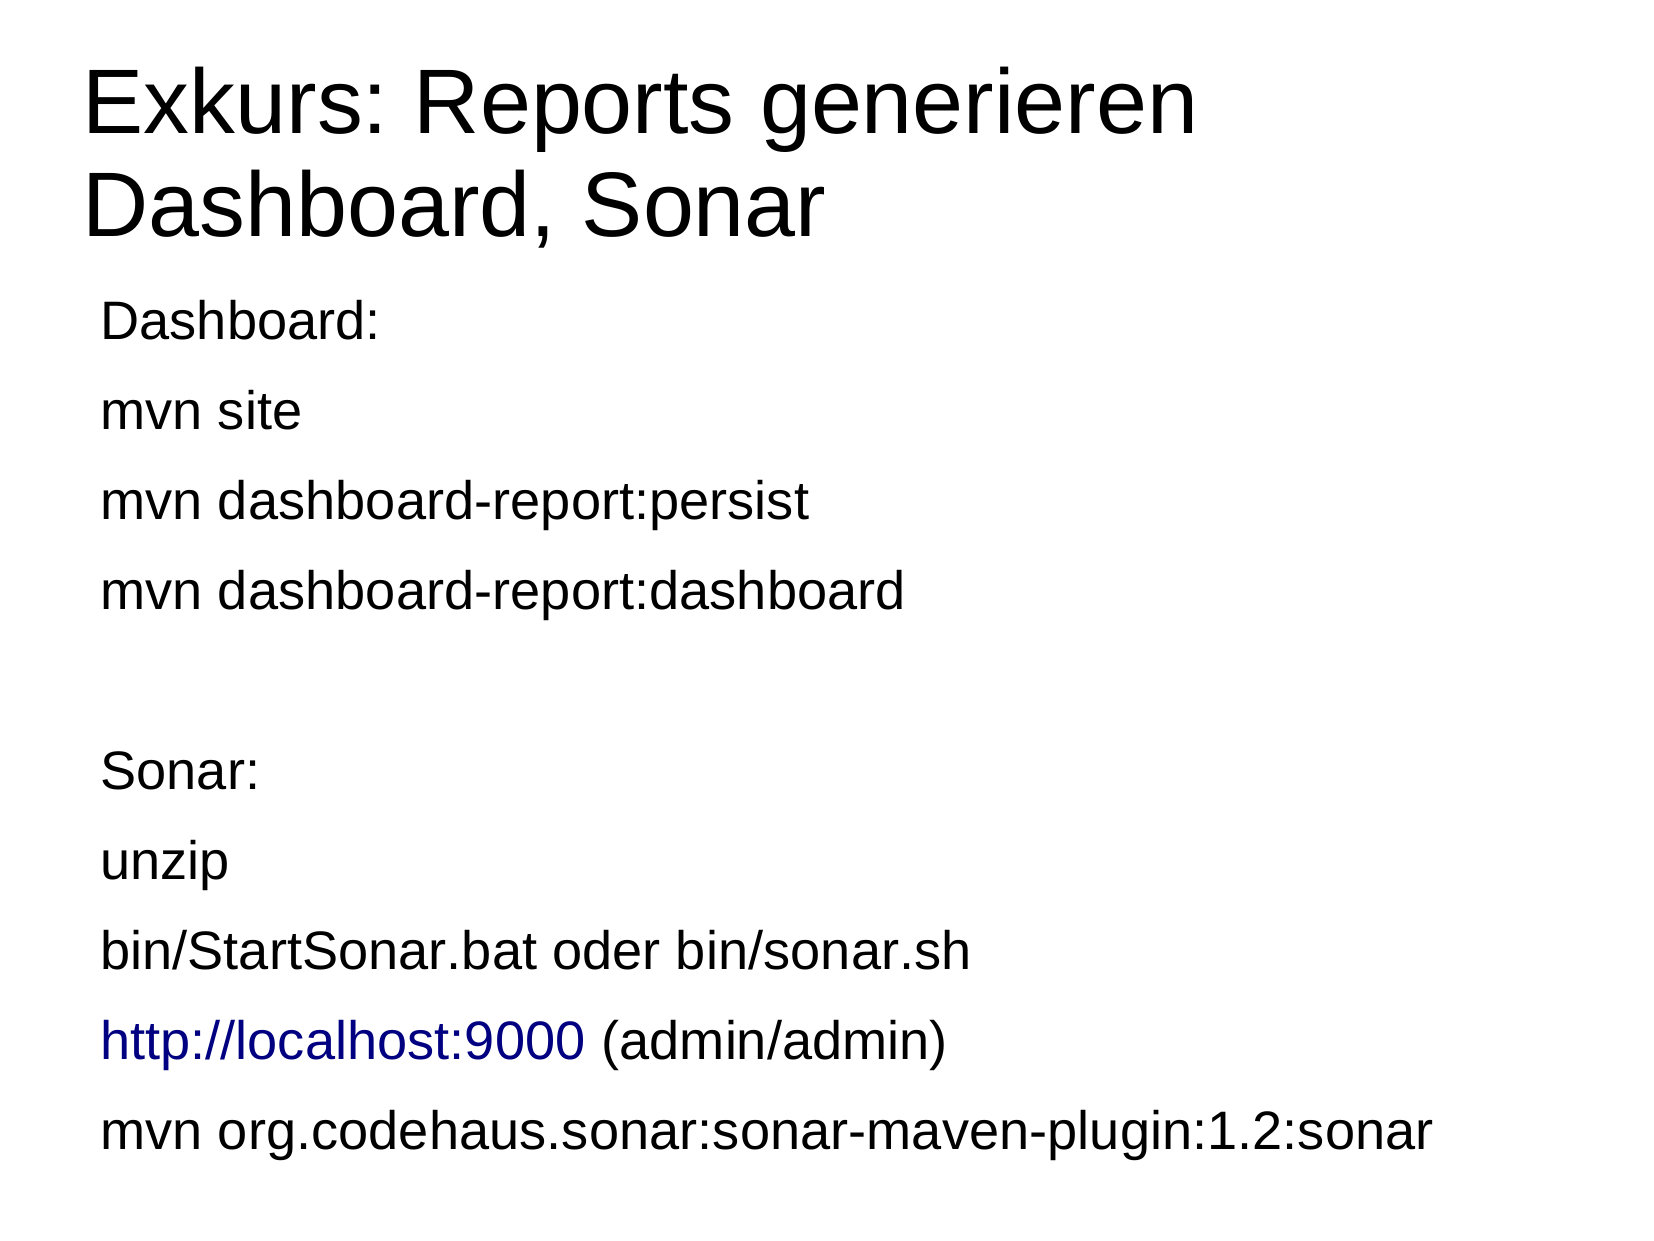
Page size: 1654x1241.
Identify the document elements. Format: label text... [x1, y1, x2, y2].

title Exkurs: Reports generieren Dashboard, Sonar [82, 50, 1571, 256]
list Dashboard: mvn site mvn dashboard-report:persist mvn dashboard-report:dashboard Sonar: unzip bin/StartSonar.bat oder bin/sonar.sh http://localhost:9000 (admin/admin) mvn org.codehaus.sonar:sonar-maven-plugin:1.2:sonar [82, 290, 1571, 1162]
